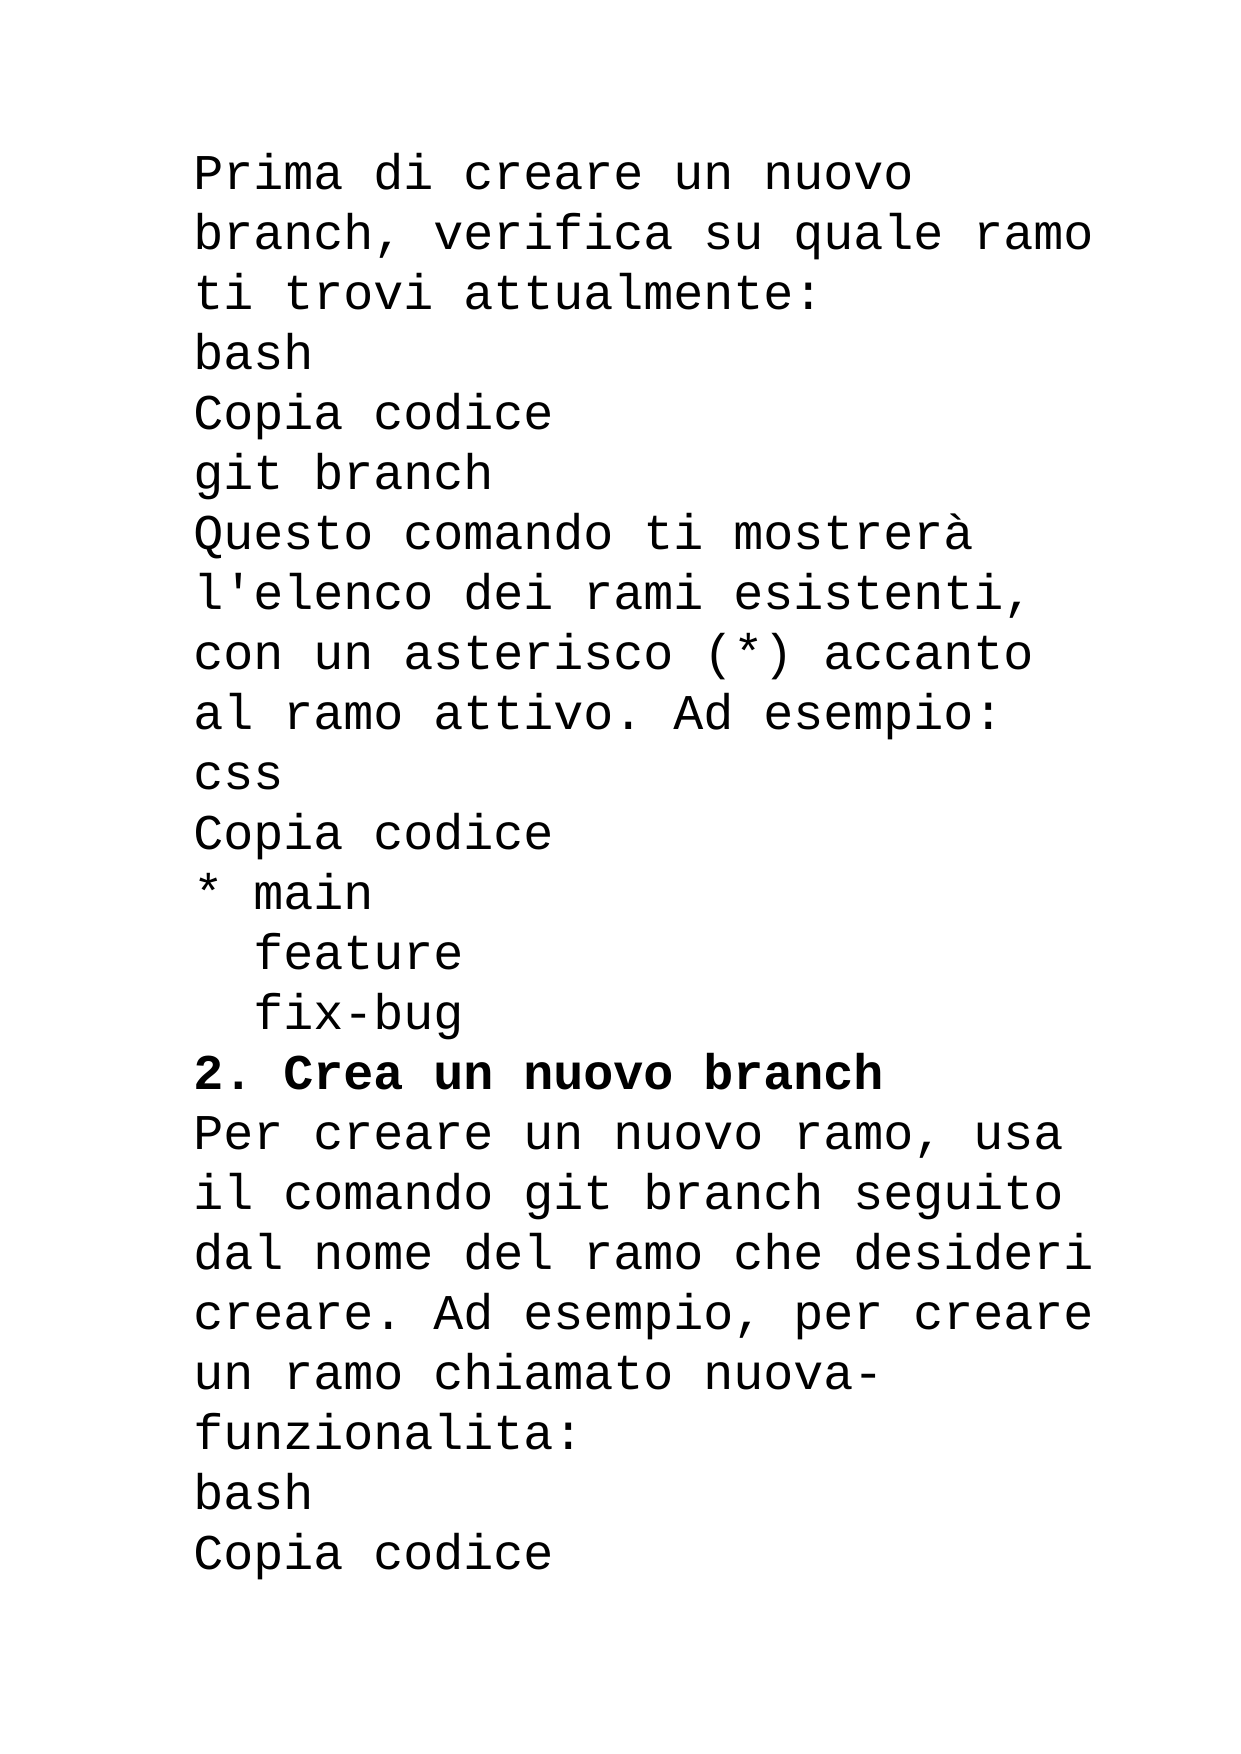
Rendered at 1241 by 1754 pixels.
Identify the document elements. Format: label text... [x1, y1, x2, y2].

list css [193, 748, 1122, 804]
list Questo comando ti mostrerà l'elenco dei rami esistenti, con un asterisco (*) accanto al ramo attivo. Ad esempio: [193, 508, 1122, 744]
list Per creare un nuovo ramo, usa il comando git branch seguito dal nome del ramo che desideri creare. Ad esempio, per creare un ramo chiamato nuova-funzionalita: [193, 1108, 1122, 1464]
list * main [193, 868, 1122, 924]
list Copia codice [193, 388, 1122, 444]
list fix-bug [193, 988, 1122, 1044]
list feature [193, 928, 1122, 984]
list bash [193, 1468, 1122, 1524]
list Prima di creare un nuovo branch, verifica su quale ramo ti trovi attualmente: [193, 148, 1122, 324]
list Copia codice [193, 808, 1122, 864]
list Copia codice [193, 1528, 1122, 1584]
list git branch [193, 448, 1122, 504]
list 2. Crea un nuovo branch [193, 1048, 1122, 1104]
list bash [193, 328, 1122, 384]
